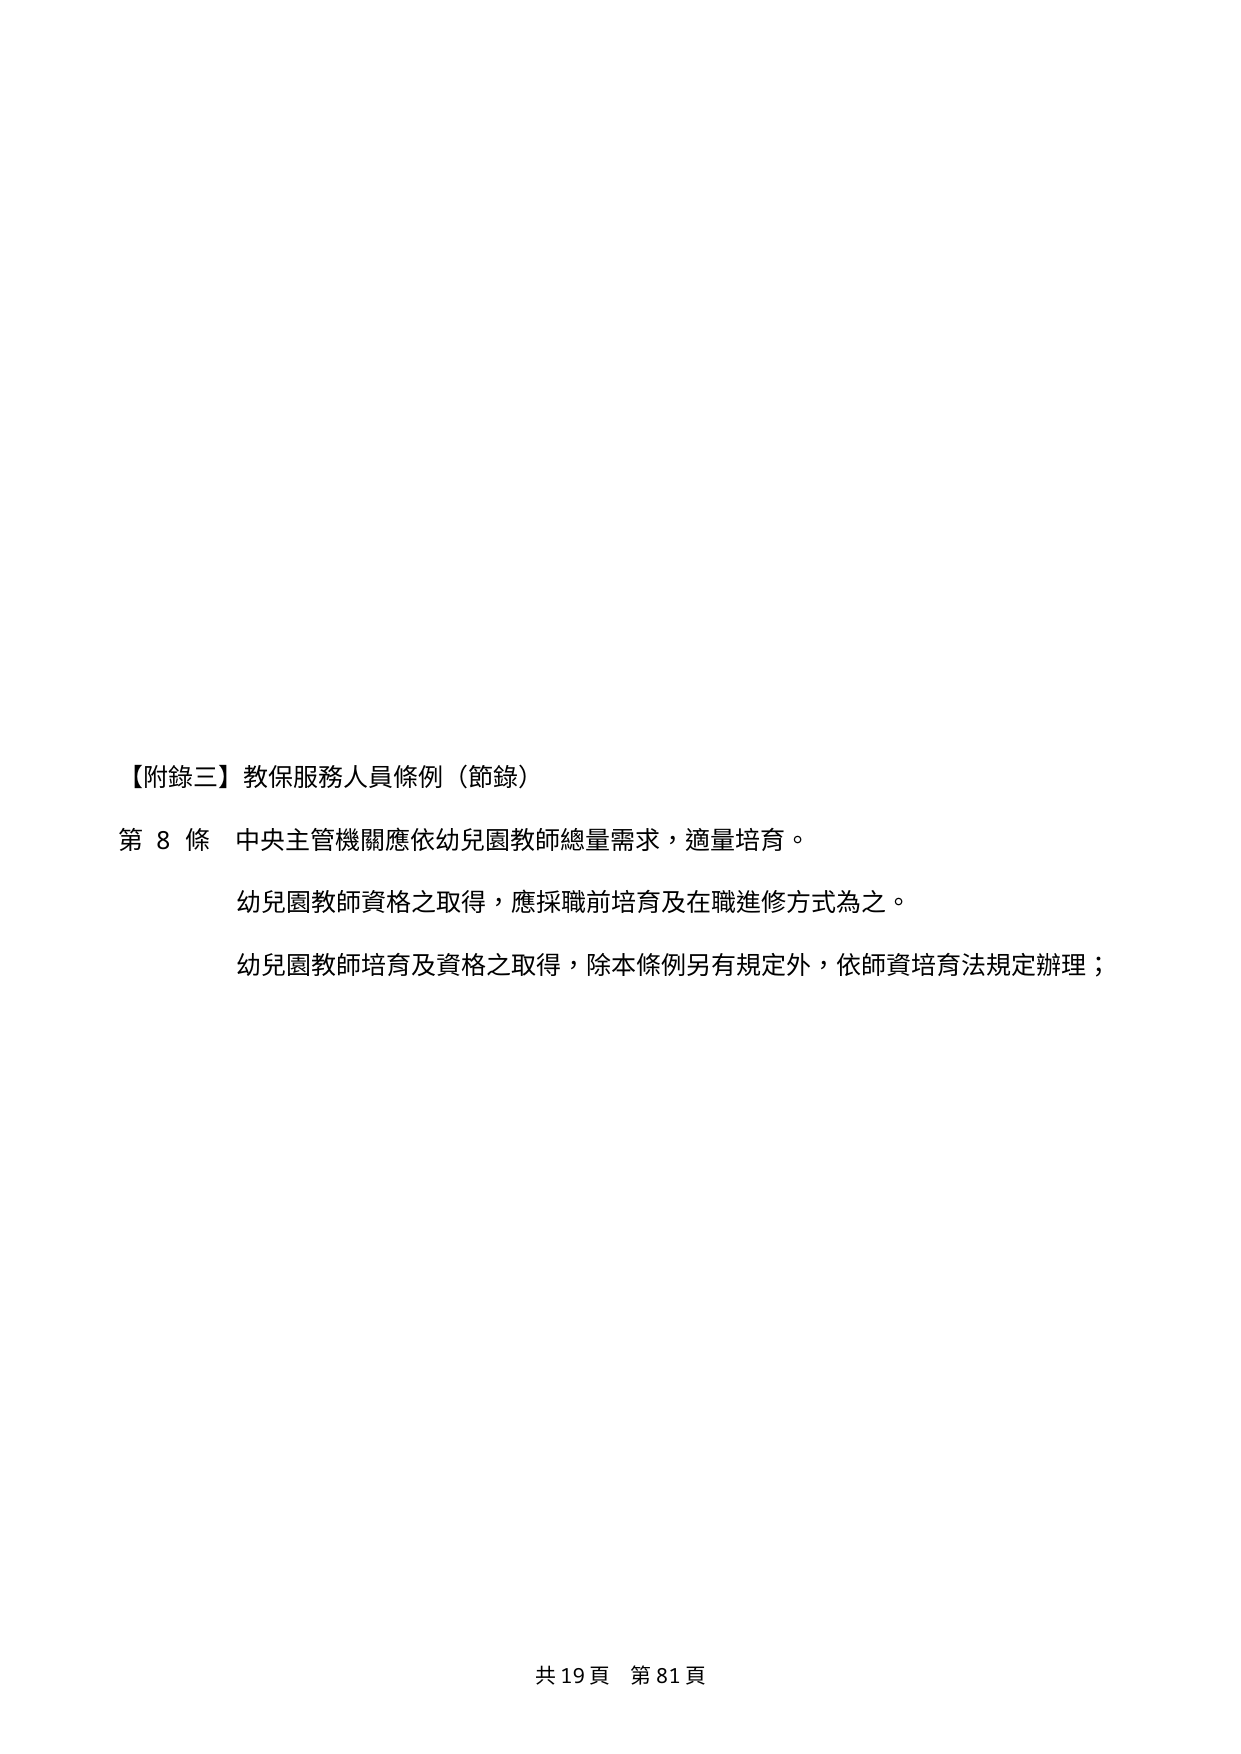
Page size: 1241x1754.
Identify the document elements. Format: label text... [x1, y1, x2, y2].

text 幼兒園教師培育及資格之取得，除本條例另有規定外，依師資培育法規定辦理； [231, 922, 1122, 984]
text 幼兒園教師資格之取得，應採職前培育及在職進修方式為之。 [231, 859, 1122, 922]
text 【附錄三】教保服務人員條例（節錄） [118, 734, 1122, 797]
text 第 8 條 中央主管機關應依幼兒園教師總量需求，適量培育。 [118, 797, 1122, 859]
